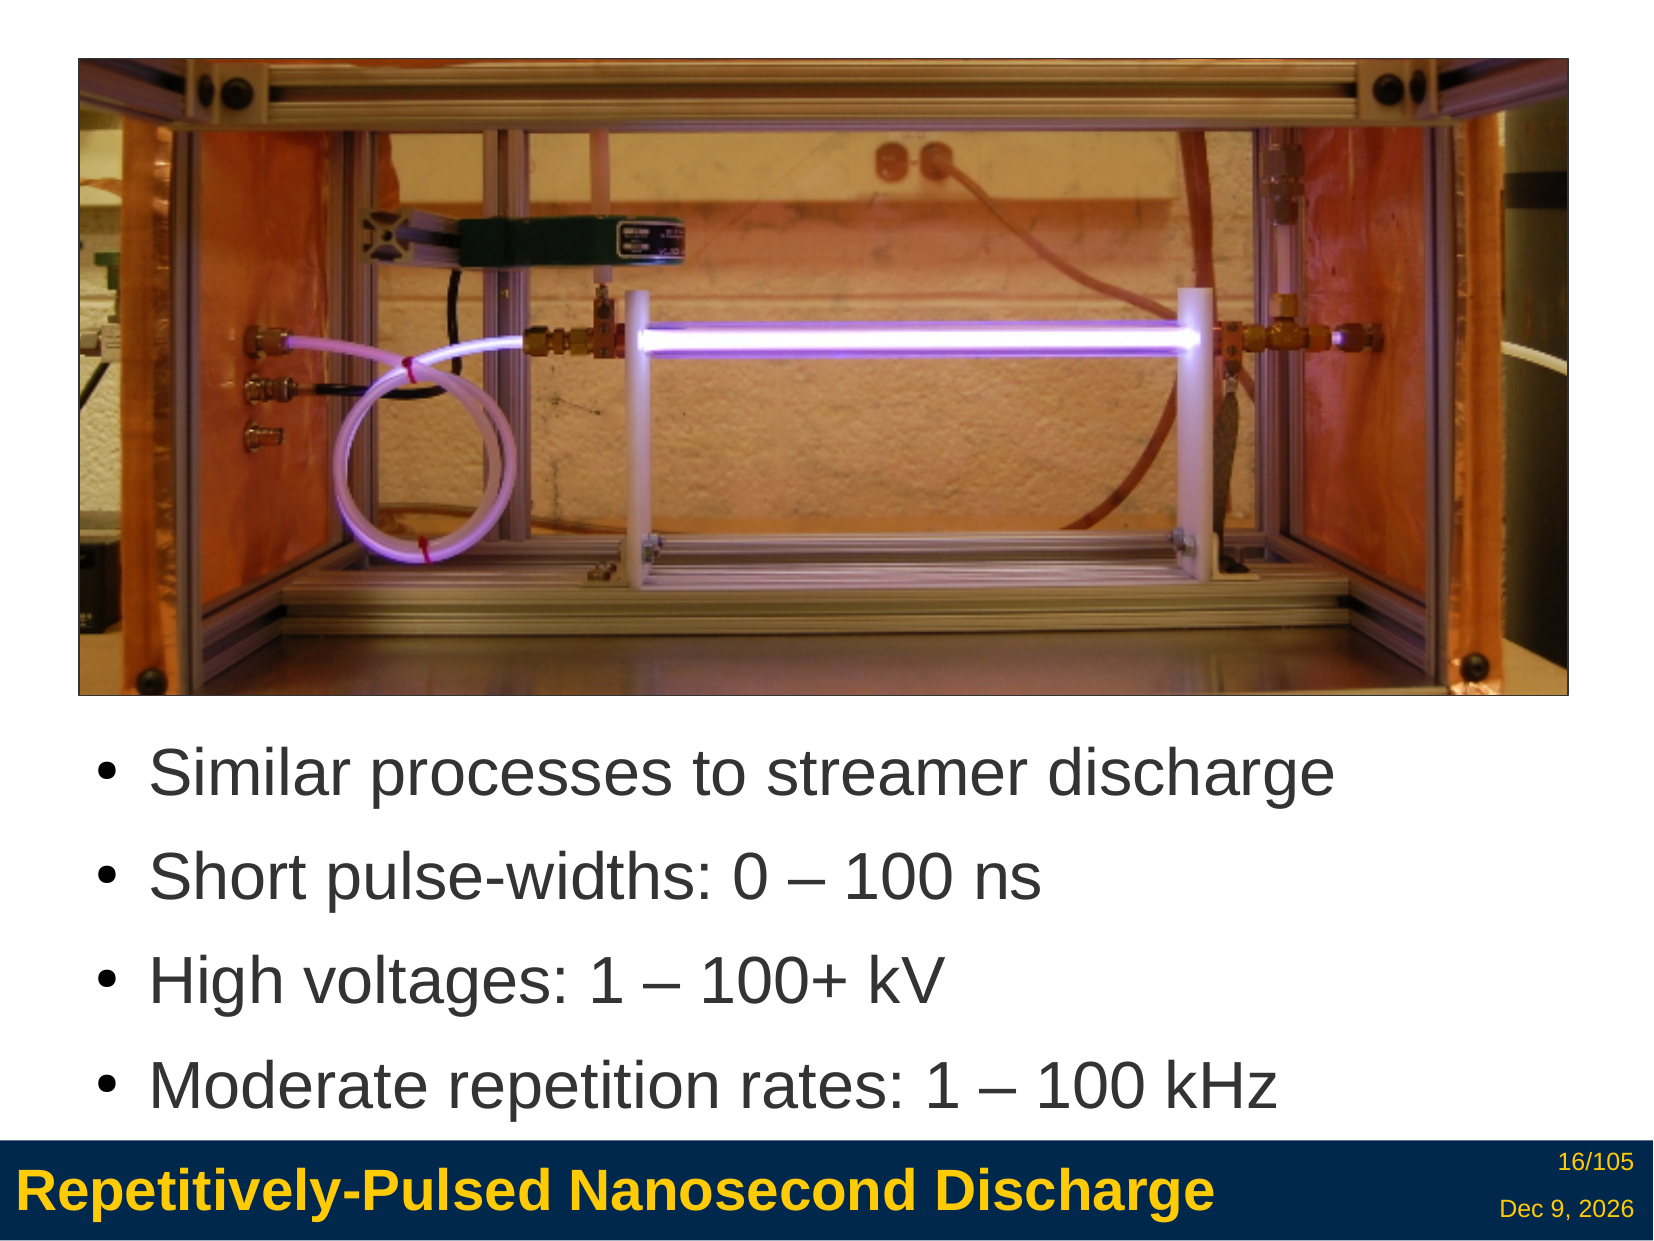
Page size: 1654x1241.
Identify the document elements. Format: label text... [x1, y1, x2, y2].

list Similar processes to streamer discharge Short pulse-widths: 0 – 100 ns High voltages: 1 – 100+ kV Moderate repetition rates: 1 – 100 kHz [77, 719, 1566, 1139]
title Repetitively-Pulsed Nanosecond Discharge [14, 1140, 1380, 1241]
picture [79, 59, 1568, 695]
